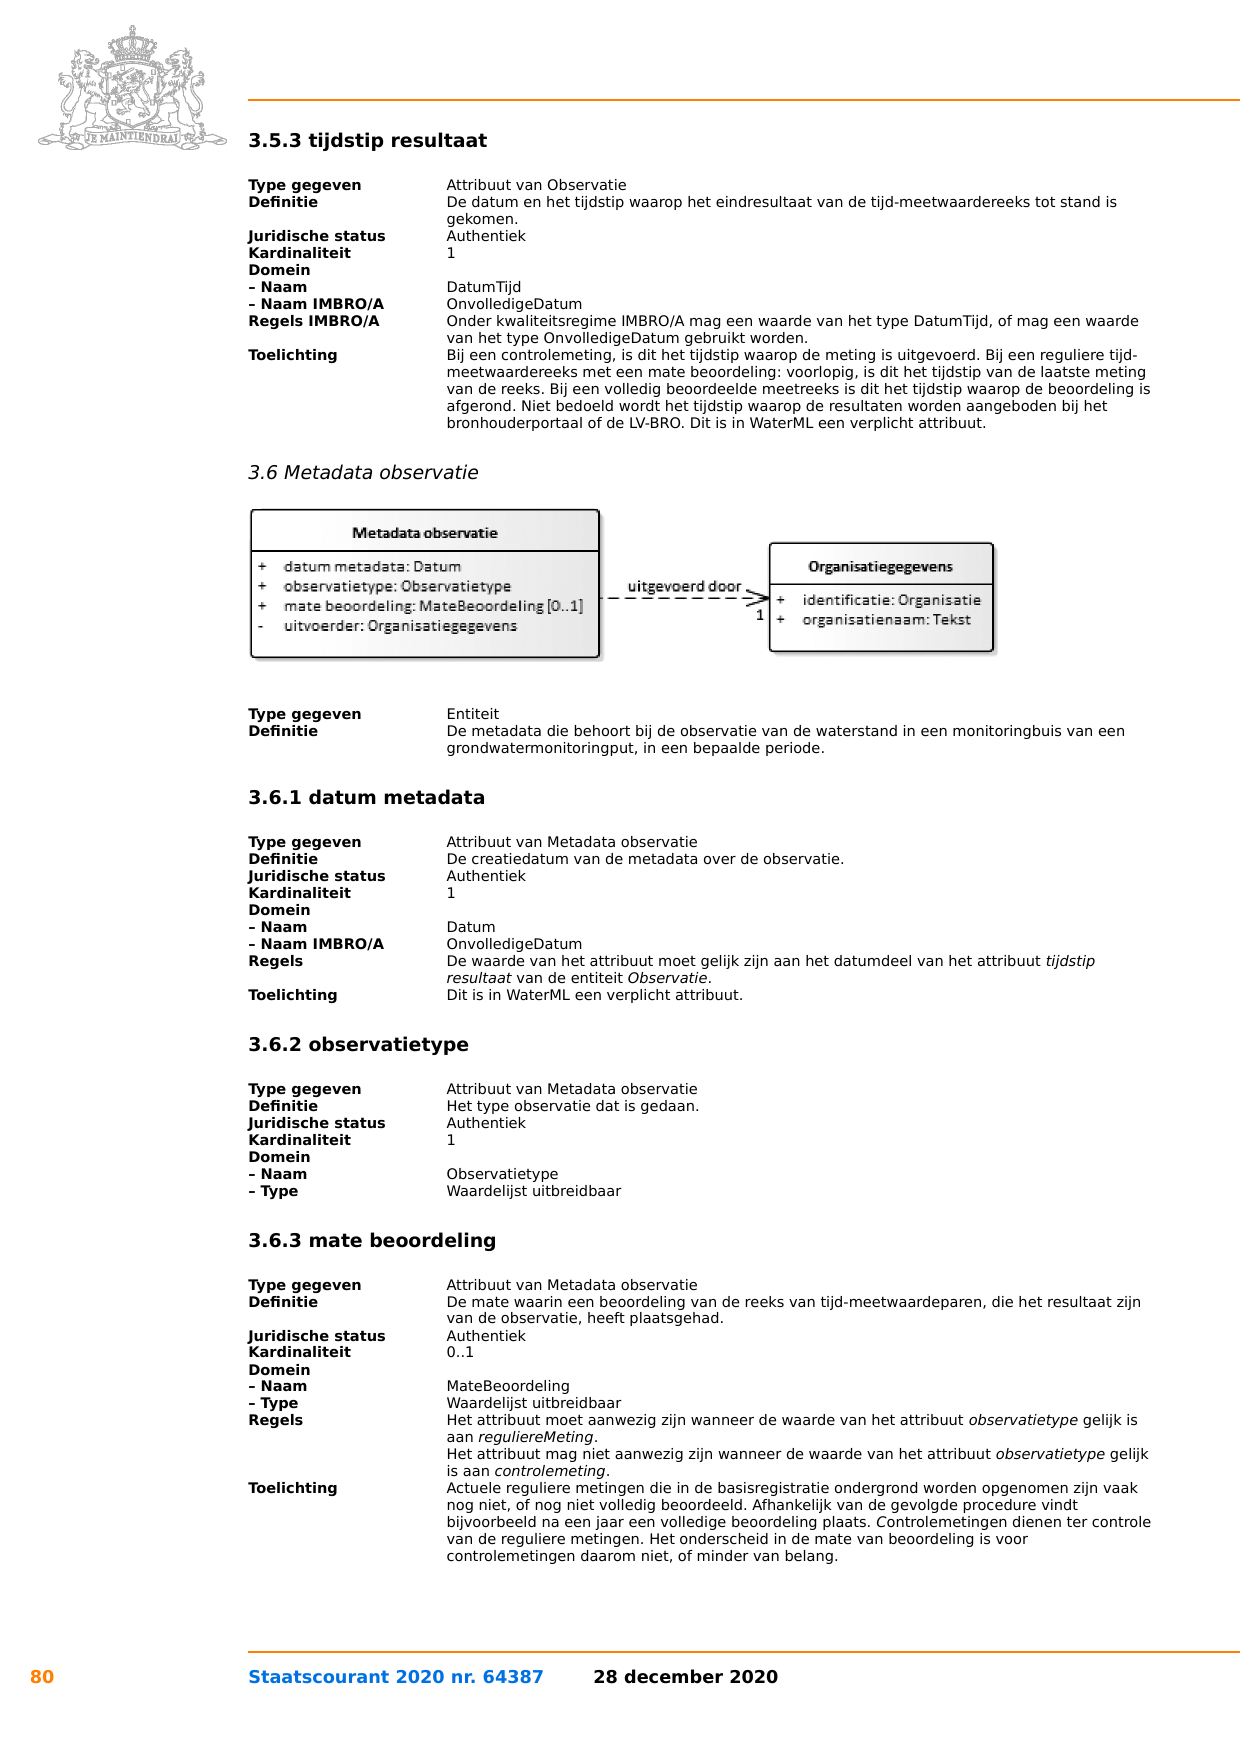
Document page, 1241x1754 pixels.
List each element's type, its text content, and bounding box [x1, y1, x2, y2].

table_cell De mate waarin een beoordeling van de reeks van tijd-meetwaardeparen, die het resultaat zijn van de observatie, heeft plaatsgehad. [440, 1294, 1163, 1327]
table_cell Toelichting [248, 987, 440, 1004]
table_cell – Naam [248, 279, 440, 296]
table_cell OnvolledigeDatum [440, 296, 1163, 313]
subtitle 3.6.1 datum metadata [248, 787, 1163, 809]
table_cell De waarde van het attribuut moet gelijk zijn aan het datumdeel van het attribuut tijdstip resultaat van de entiteit Observatie. [440, 953, 1163, 987]
subtitle 3.6.3 mate beoordeling [248, 1229, 1163, 1251]
table_cell Toelichting [248, 347, 440, 432]
table_cell Authentiek [440, 1328, 1163, 1344]
table_cell Kardinaliteit [248, 885, 440, 902]
table_cell Definitie [248, 194, 440, 228]
table_cell 1 [440, 885, 1163, 902]
table_cell Juridische status [248, 1115, 440, 1132]
table_cell [440, 1149, 1163, 1166]
table_cell Regels [248, 953, 440, 987]
table_cell – Type [248, 1183, 440, 1199]
table_cell – Naam [248, 1378, 440, 1395]
table_cell Authentiek [440, 868, 1163, 885]
table_cell Waardelijst uitbreidbaar [440, 1395, 1163, 1412]
picture [38, 25, 227, 150]
subtitle 3.6.2 observatietype [248, 1034, 1163, 1056]
table_cell Kardinaliteit [248, 1132, 440, 1148]
picture [248, 508, 998, 662]
table_cell – Naam IMBRO/A [248, 296, 440, 313]
table_cell [440, 902, 1163, 919]
table_cell Regels [248, 1412, 440, 1480]
table_header Attribuut van Metadata observatie [440, 1276, 1163, 1293]
table_cell Juridische status [248, 1328, 440, 1344]
table_header Attribuut van Metadata observatie [440, 834, 1163, 851]
table_header Type gegeven [248, 706, 440, 723]
table_cell – Naam [248, 1166, 440, 1182]
table_cell Domein [248, 1361, 440, 1378]
table_cell 1 [440, 245, 1163, 262]
table_cell Definitie [248, 1294, 440, 1327]
table_cell Het type observatie dat is gedaan. [440, 1098, 1163, 1114]
table_cell Authentiek [440, 1115, 1163, 1132]
table_cell Kardinaliteit [248, 245, 440, 262]
table_cell MateBeoordeling [440, 1378, 1163, 1395]
table_cell Kardinaliteit [248, 1344, 440, 1361]
table_header Entiteit [440, 706, 1163, 723]
table_cell De metadata die behoort bij de observatie van de waterstand in een monitoringbuis van een grondwatermonitoringput, in een bepaalde periode. [440, 723, 1163, 757]
table_cell Dit is in WaterML een verplicht attribuut. [440, 987, 1163, 1004]
subtitle 3.5.3 tijdstip resultaat [248, 130, 1163, 152]
table_cell Bij een controlemeting, is dit het tijdstip waarop de meting is uitgevoerd. Bij een reguliere tijd-meetwaardereeks met een mate beoordeling: voorlopig, is dit het tijdstip van de laatste meting van de reeks. Bij een volledig beoordeelde meetreeks is dit het tijdstip waarop de beoordeling is afgerond. Niet bedoeld wordt het tijdstip waarop de resultaten worden aangeboden bij het bronhouderportaal of de LV-BRO. Dit is in WaterML een verplicht attribuut. [440, 347, 1163, 432]
table_cell Definitie [248, 723, 440, 757]
table_cell 0..1 [440, 1344, 1163, 1361]
table_cell Actuele reguliere metingen die in de basisregistratie ondergrond worden opgenomen zijn vaak nog niet, of nog niet volledig beoordeeld. Afhankelijk van de gevolgde procedure vindt bijvoorbeeld na een jaar een volledige beoordeling plaats. Controlemetingen dienen ter controle van de reguliere metingen. Het onderscheid in de mate van beoordeling is voor controlemetingen daarom niet, of minder van belang. [440, 1480, 1163, 1565]
table_cell [440, 262, 1163, 279]
table_header Type gegeven [248, 1276, 440, 1293]
table_cell Juridische status [248, 868, 440, 885]
table_cell Domein [248, 1149, 440, 1166]
subtitle 3.6 Metadata observatie [248, 462, 1163, 483]
table_cell Onder kwaliteitsregime IMBRO/A mag een waarde van het type DatumTijd, of mag een waarde van het type OnvolledigeDatum gebruikt worden. [440, 313, 1163, 347]
table_cell – Naam IMBRO/A [248, 936, 440, 953]
table_cell Regels IMBRO/A [248, 313, 440, 347]
table_cell Toelichting [248, 1480, 440, 1565]
table_header Attribuut van Observatie [440, 177, 1163, 194]
table_cell DatumTijd [440, 279, 1163, 296]
table_cell 1 [440, 1132, 1163, 1148]
table_cell Waardelijst uitbreidbaar [440, 1183, 1163, 1199]
table_cell Definitie [248, 851, 440, 868]
table_header Type gegeven [248, 1081, 440, 1098]
table_cell Datum [440, 919, 1163, 936]
table_cell Authentiek [440, 228, 1163, 245]
table_cell Juridische status [248, 228, 440, 245]
table_cell [440, 1361, 1163, 1378]
table_cell Het attribuut moet aanwezig zijn wanneer de waarde van het attribuut observatietype gelijk is aan reguliereMeting. Het attribuut mag niet aanwezig zijn wanneer de waarde van het attribuut observatietype gelijk is aan controlemeting. [440, 1412, 1163, 1480]
table_cell – Naam [248, 919, 440, 936]
table_cell – Type [248, 1395, 440, 1412]
table_cell De datum en het tijdstip waarop het eindresultaat van de tijd-meetwaardereeks tot stand is gekomen. [440, 194, 1163, 228]
table_header Attribuut van Metadata observatie [440, 1081, 1163, 1098]
table_header Type gegeven [248, 834, 440, 851]
table_cell Domein [248, 262, 440, 279]
table_cell Definitie [248, 1098, 440, 1114]
table_cell OnvolledigeDatum [440, 936, 1163, 953]
table_cell De creatiedatum van de metadata over de observatie. [440, 851, 1163, 868]
table_cell Observatietype [440, 1166, 1163, 1182]
table_cell Domein [248, 902, 440, 919]
table_header Type gegeven [248, 177, 440, 194]
